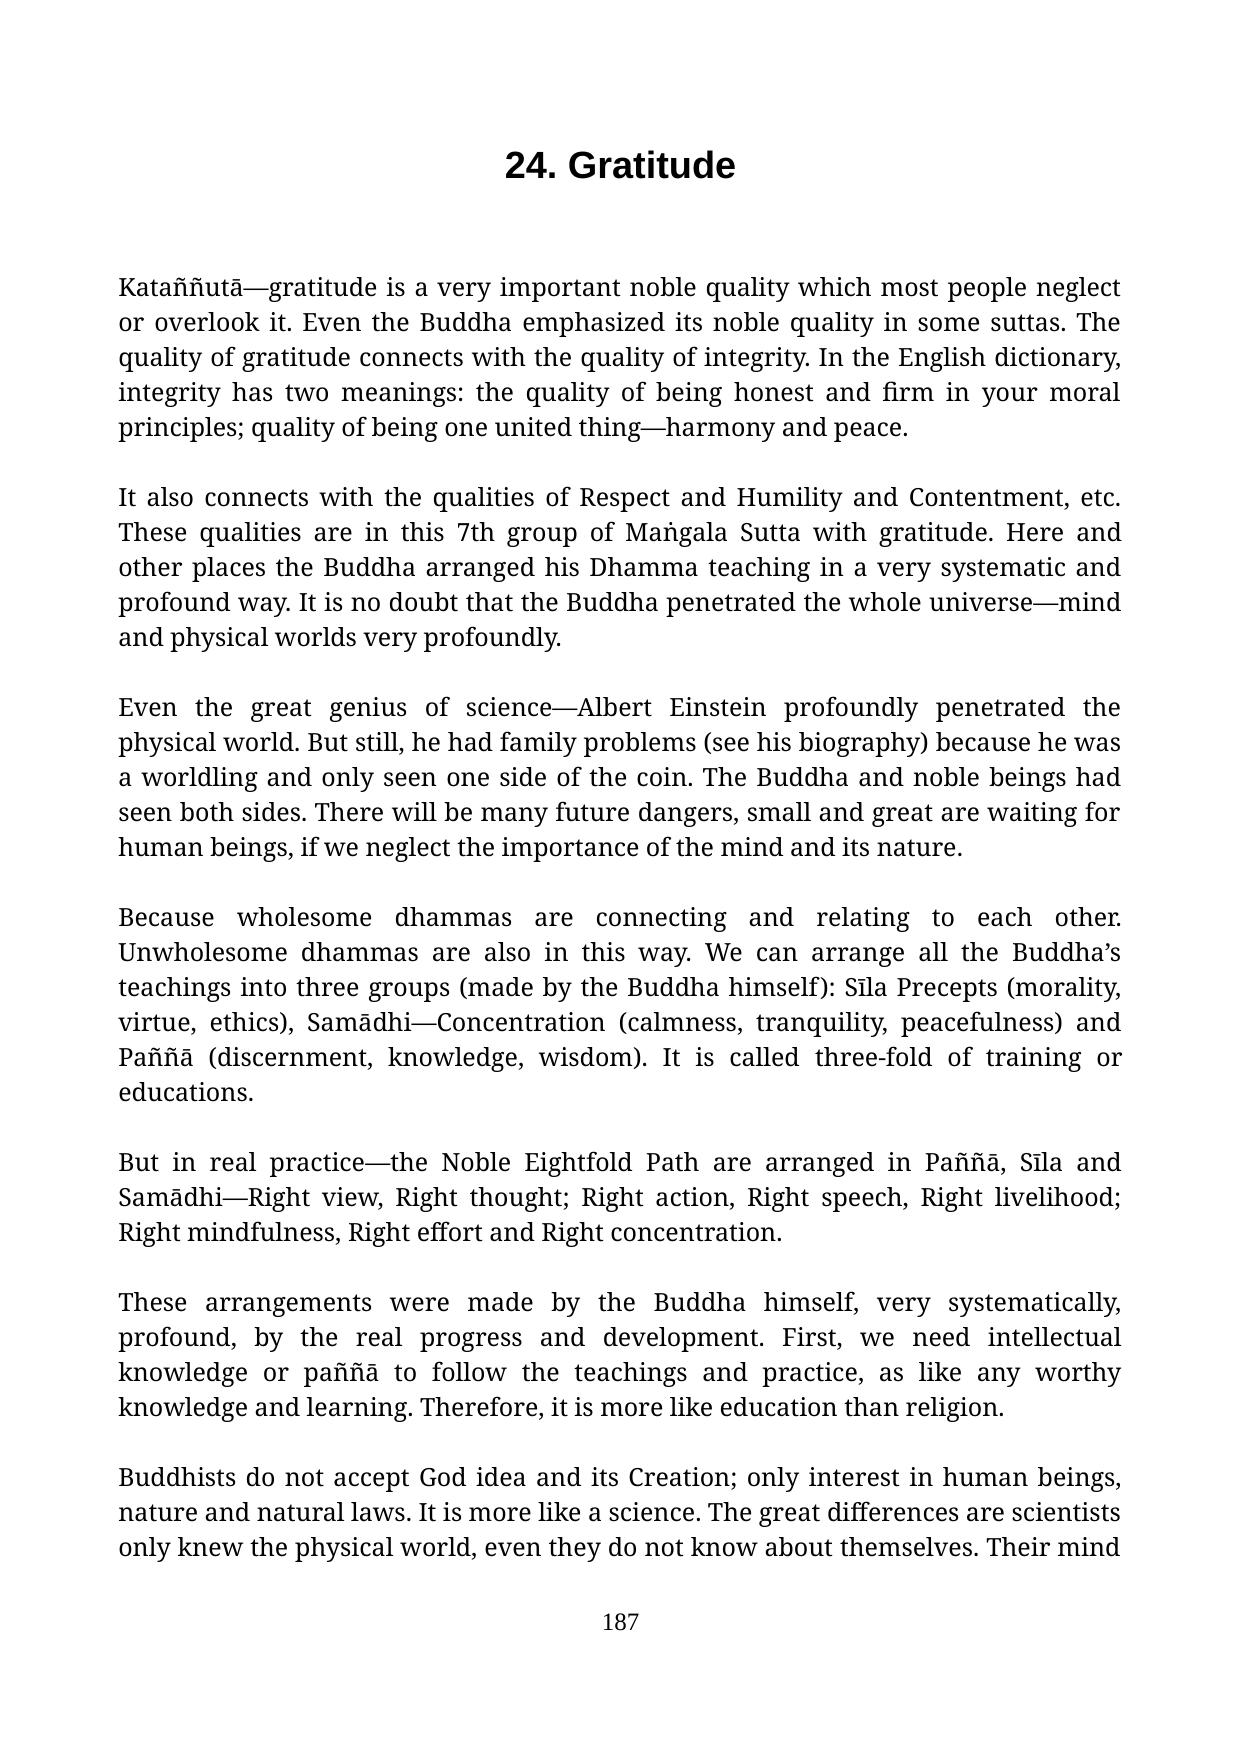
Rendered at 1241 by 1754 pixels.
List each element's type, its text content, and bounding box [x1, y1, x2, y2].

subtitle 24. Gratitude [118, 143, 1122, 187]
text Kataññutā—gratitude is a very important noble quality which most people neglect or overlook it. Even the Buddha emphasized its noble quality in some suttas. The quality of gratitude connects with the quality of integrity. In the English dictionary, integrity has two meanings: the quality of being honest and firm in your moral principles; quality of being one united thing—harmony and peace. It also connects with the qualities of Respect and Humility and Contentment, etc. These qualities are in this 7th group of Maṅgala Sutta with gratitude. Here and other places the Buddha arranged his Dhamma teaching in a very systematic and profound way. It is no doubt that the Buddha penetrated the whole universe—mind and physical worlds very profoundly. Even the great genius of science—Albert Einstein profoundly penetrated the physical world. But still, he had family problems (see his biography) because he was a worldling and only seen one side of the coin. The Buddha and noble beings had seen both sides. There will be many future dangers, small and great are waiting for human beings, if we neglect the importance of the mind and its nature. Because wholesome dhammas are connecting and relating to each other. Unwholesome dhammas are also in this way. We can arrange all the Buddha’s teachings into three groups (made by the Buddha himself): Sīla Precepts (morality, virtue, ethics), Samādhi—Concentration (calmness, tranquility, peacefulness) and Paññā (discernment, knowledge, wisdom). It is called three-fold of training or educations. But in real practice—the Noble Eightfold Path are arranged in Paññā, Sīla and Samādhi—Right view, Right thought; Right action, Right speech, Right livelihood; Right mindfulness, Right effort and Right concentration. These arrangements were made by the Buddha himself, very systematically, profound, by the real progress and development. First, we need intellectual knowledge or paññā to follow the teachings and practice, as like any worthy knowledge and learning. Therefore, it is more like education than religion. Buddhists do not accept God idea and its Creation; only interest in human beings, nature and natural laws. It is more like a science. The great differences are scientists only knew the physical world, even they do not know about themselves. Their mind [118, 268, 1122, 1563]
